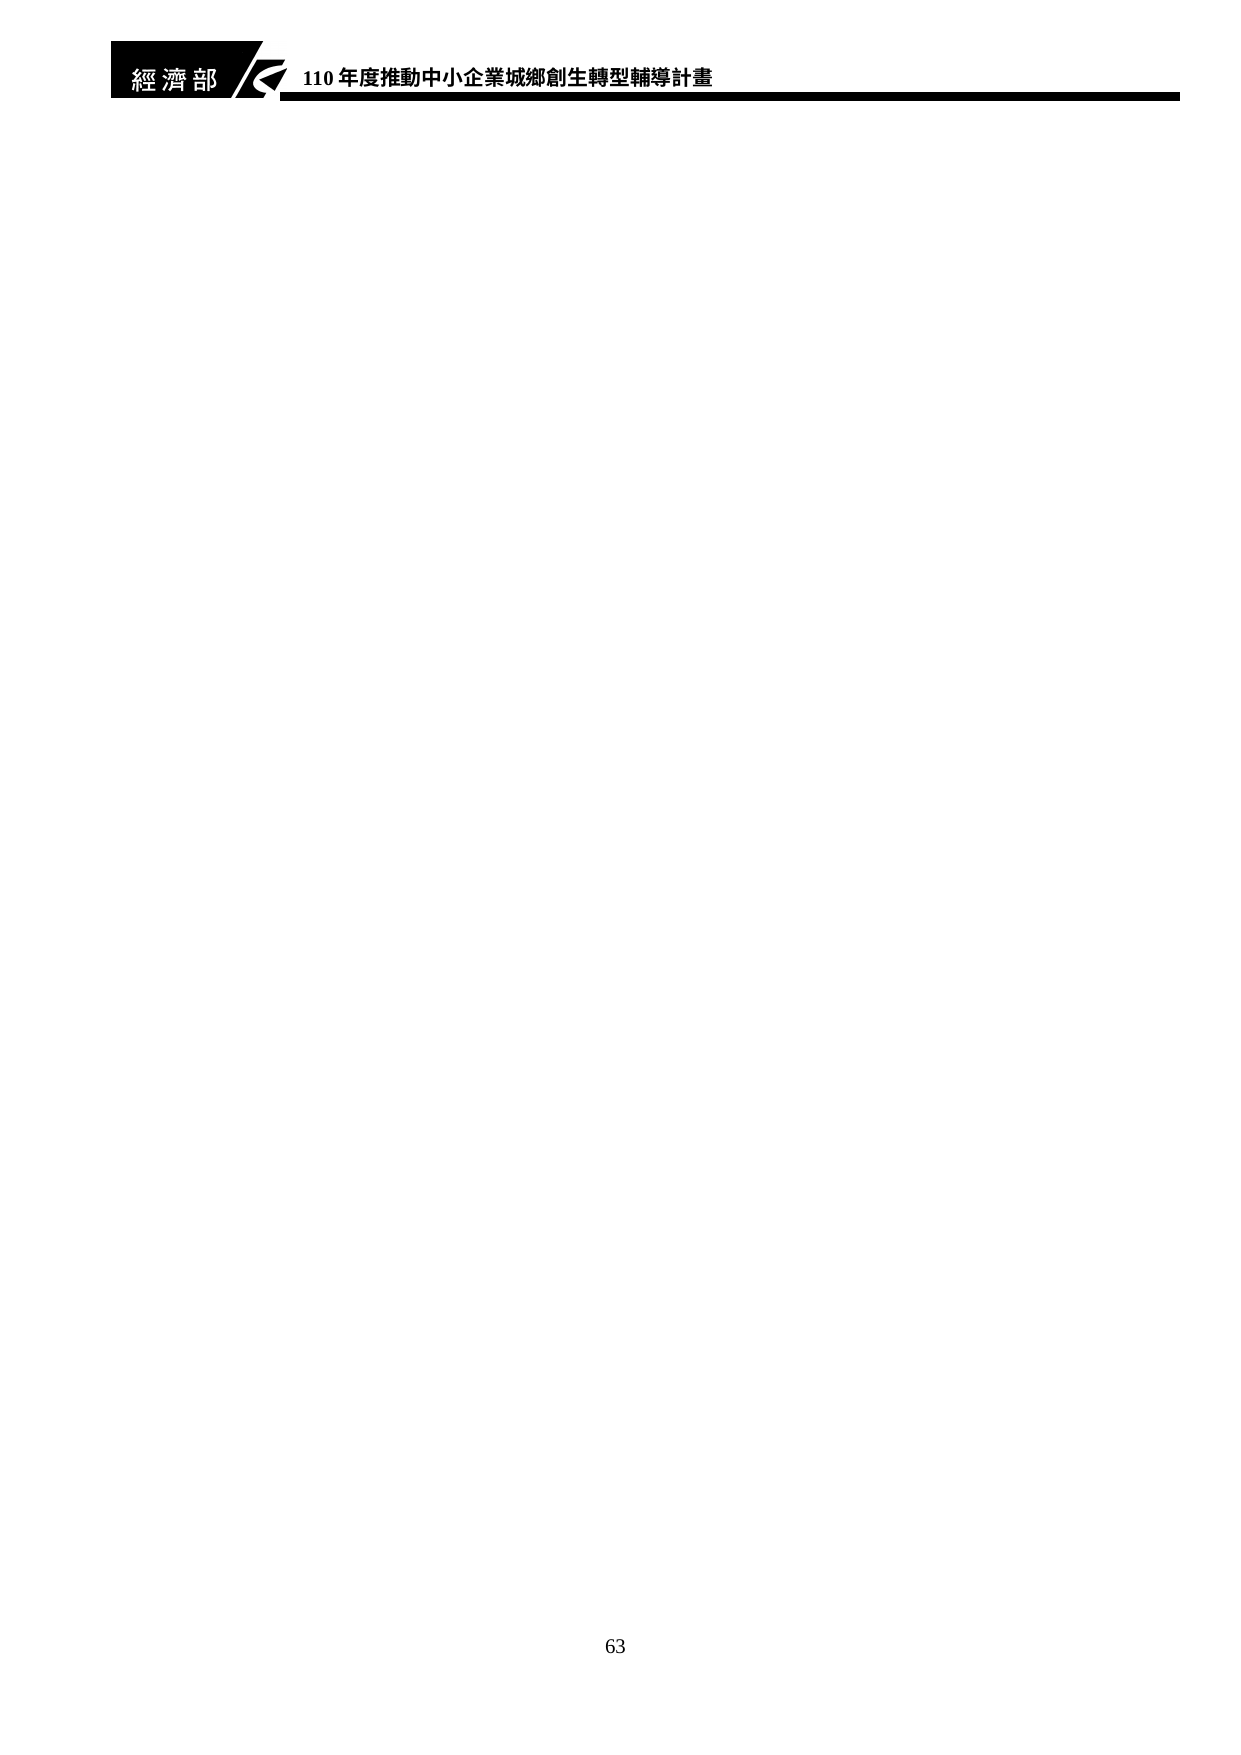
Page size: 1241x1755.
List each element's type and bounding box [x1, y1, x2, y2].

picture [111, 41, 287, 98]
